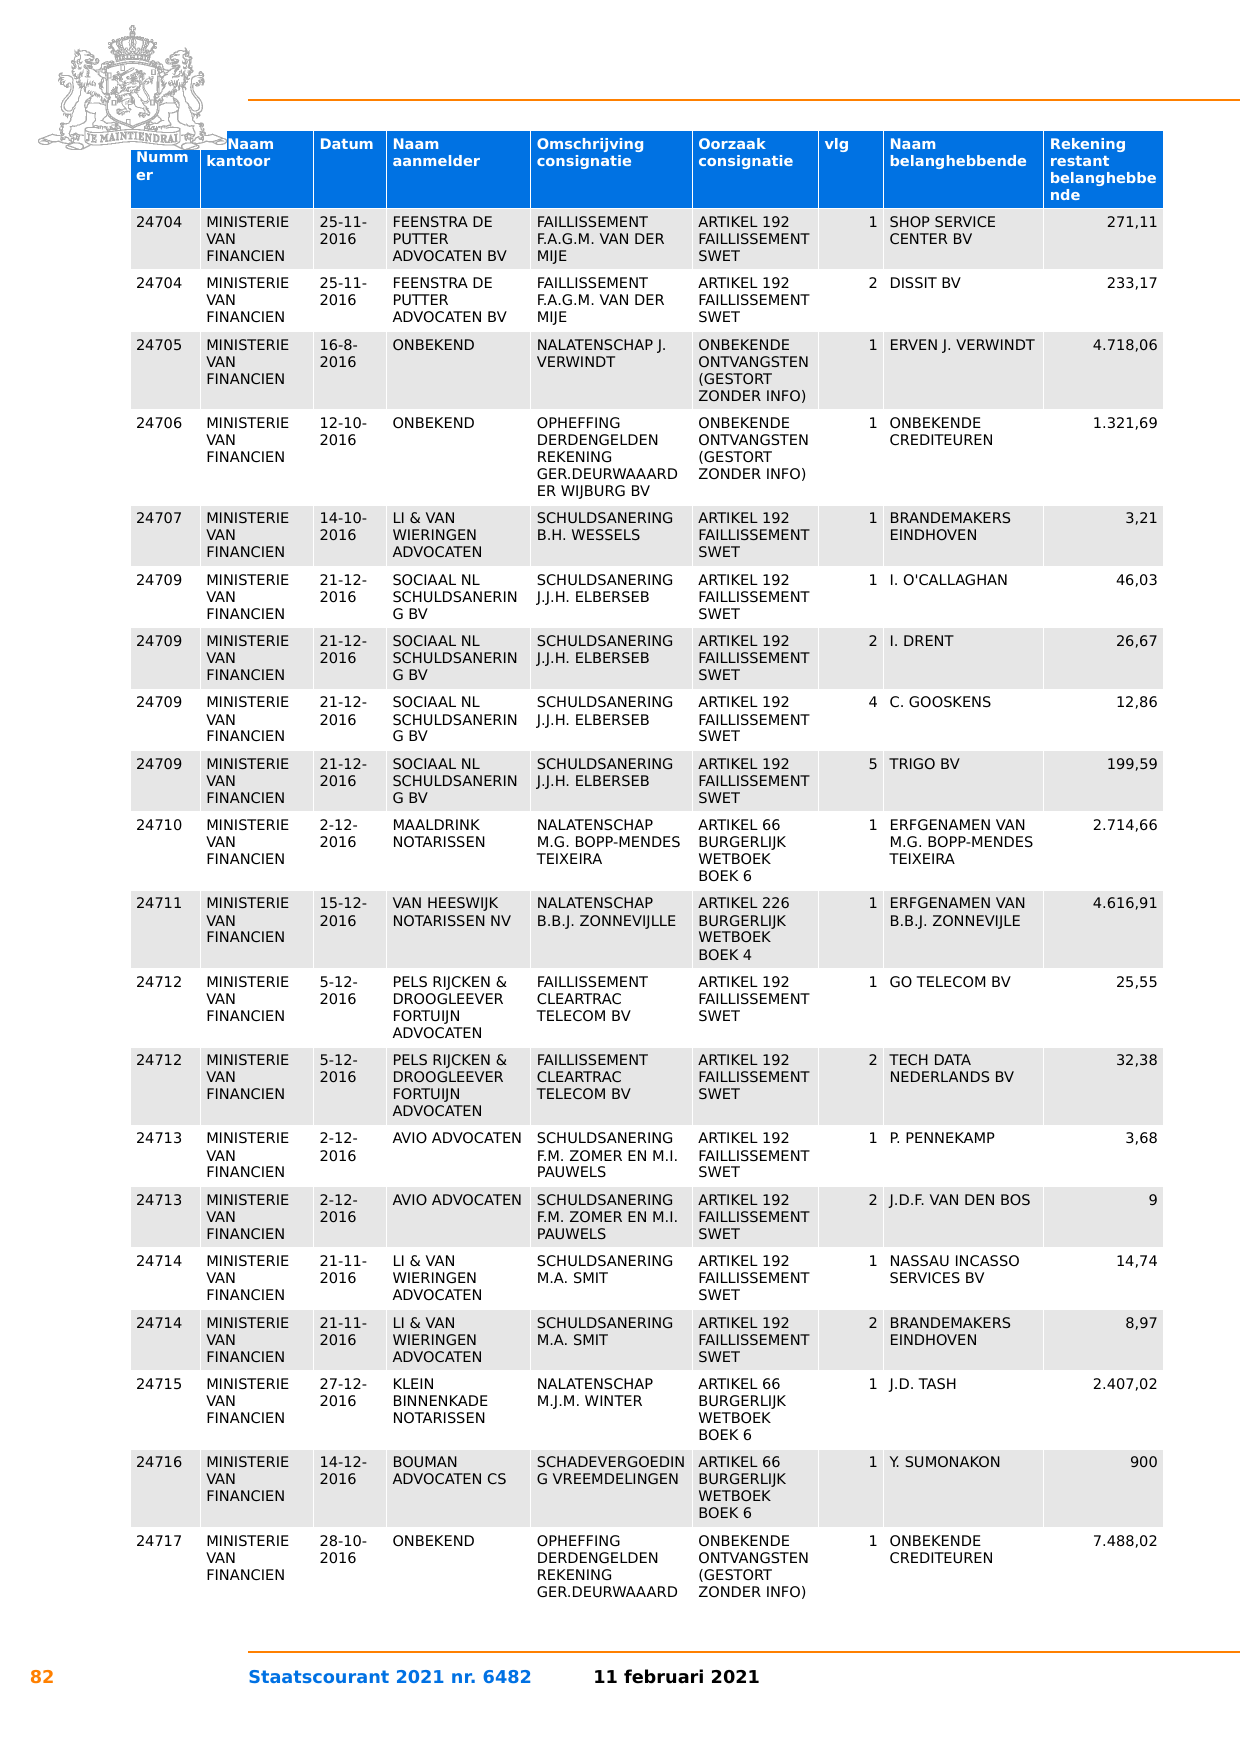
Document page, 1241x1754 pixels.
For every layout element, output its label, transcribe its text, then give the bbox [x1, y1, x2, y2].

table_cell 24705 [131, 332, 200, 409]
table_cell MINISTERIE VAN FINANCIEN [201, 628, 313, 689]
table_cell 1 [819, 1249, 883, 1309]
table_cell NALATENSCHAP J. VERWINDT [531, 332, 692, 409]
table_cell 14-12-2016 [314, 1450, 386, 1527]
table_cell 26,67 [1044, 628, 1163, 689]
table_cell 12,86 [1044, 690, 1163, 750]
table_cell MINISTERIE VAN FINANCIEN [201, 813, 313, 890]
table_cell ARTIKEL 192 FAILLISSEMENTSWET [693, 1187, 818, 1247]
table_cell J.D. TASH [884, 1371, 1043, 1448]
table_cell 1 [819, 1528, 883, 1605]
table_cell FAILLISSEMENT F.A.G.M. VAN DER MIJE [531, 209, 692, 269]
table_cell 24713 [131, 1187, 200, 1247]
table_header Naam kantoor [201, 131, 313, 208]
table_cell SCHADEVERGOEDING VREEMDELINGEN [531, 1450, 692, 1527]
table_cell SCHULDSANERING B.H. WESSELS [531, 506, 692, 566]
table_cell 46,03 [1044, 567, 1163, 627]
table_cell AVIO ADVOCATEN [387, 1187, 530, 1247]
table_cell NALATENSCHAP M.G. BOPP-MENDES TEIXEIRA [531, 813, 692, 890]
table_cell KLEIN BINNENKADE NOTARISSEN [387, 1371, 530, 1448]
table_cell 2.714,66 [1044, 813, 1163, 890]
table_cell 4.616,91 [1044, 891, 1163, 968]
table_cell 24704 [131, 209, 200, 269]
table_cell MINISTERIE VAN FINANCIEN [201, 1126, 313, 1186]
table_cell I. DRENT [884, 628, 1043, 689]
table_cell C. GOOSKENS [884, 690, 1043, 750]
table_cell J.D.F. VAN DEN BOS [884, 1187, 1043, 1247]
table_cell SCHULDSANERING J.J.H. ELBERSEB [531, 567, 692, 627]
table_cell SCHULDSANERING M.A. SMIT [531, 1249, 692, 1309]
table_cell 5-12-2016 [314, 1048, 386, 1125]
table_cell SHOP SERVICE CENTER BV [884, 209, 1043, 269]
table_cell SCHULDSANERING F.M. ZOMER EN M.I. PAUWELS [531, 1126, 692, 1186]
table_cell ARTIKEL 192 FAILLISSEMENTSWET [693, 567, 818, 627]
table_cell 1 [819, 969, 883, 1046]
table_header vlg [819, 131, 883, 208]
table_cell ARTIKEL 66 BURGERLIJK WETBOEK BOEK 6 [693, 1371, 818, 1448]
table_cell MINISTERIE VAN FINANCIEN [201, 1450, 313, 1527]
table_cell 15-12-2016 [314, 891, 386, 968]
table_cell MINISTERIE VAN FINANCIEN [201, 410, 313, 504]
table_cell MINISTERIE VAN FINANCIEN [201, 332, 313, 409]
table_cell PELS RIJCKEN & DROOGLEEVER FORTUIJN ADVOCATEN [387, 969, 530, 1046]
table_cell ARTIKEL 66 BURGERLIJK WETBOEK BOEK 6 [693, 813, 818, 890]
table_cell 28-10-2016 [314, 1528, 386, 1605]
table_cell 1 [819, 567, 883, 627]
table_cell 1.321,69 [1044, 410, 1163, 504]
table_cell 1 [819, 1371, 883, 1448]
table_cell MINISTERIE VAN FINANCIEN [201, 1528, 313, 1605]
table_cell ONBEKENDE CREDITEUREN [884, 410, 1043, 504]
picture [38, 25, 227, 150]
table_cell 1 [819, 332, 883, 409]
table_cell 1 [819, 891, 883, 968]
table_cell 199,59 [1044, 751, 1163, 811]
table_cell ERFGENAMEN VAN B.B.J. ZONNEVIJLE [884, 891, 1043, 968]
table_cell ONBEKEND [387, 1528, 530, 1605]
table_cell 32,38 [1044, 1048, 1163, 1125]
table_cell 1 [819, 410, 883, 504]
table_cell 24709 [131, 751, 200, 811]
table_cell ARTIKEL 192 FAILLISSEMENTSWET [693, 1310, 818, 1370]
table_header Oorzaak consignatie [693, 131, 818, 208]
table_cell ARTIKEL 192 FAILLISSEMENTSWET [693, 506, 818, 566]
table_cell SCHULDSANERING J.J.H. ELBERSEB [531, 628, 692, 689]
table_cell 8,97 [1044, 1310, 1163, 1370]
table_cell FEENSTRA DE PUTTER ADVOCATEN BV [387, 209, 530, 269]
table_cell 24710 [131, 813, 200, 890]
table_cell 24704 [131, 271, 200, 331]
table_cell 271,11 [1044, 209, 1163, 269]
table_cell 24717 [131, 1528, 200, 1605]
table_cell 2-12-2016 [314, 1187, 386, 1247]
table_cell 14,74 [1044, 1249, 1163, 1309]
table_cell 4 [819, 690, 883, 750]
table_cell 21-11-2016 [314, 1310, 386, 1370]
table_cell SCHULDSANERING M.A. SMIT [531, 1310, 692, 1370]
table_cell 21-12-2016 [314, 690, 386, 750]
table_cell 1 [819, 209, 883, 269]
table_cell ARTIKEL 66 BURGERLIJK WETBOEK BOEK 6 [693, 1450, 818, 1527]
table_cell Y. SUMONAKON [884, 1450, 1043, 1527]
table_cell NALATENSCHAP B.B.J. ZONNEVIJLLE [531, 891, 692, 968]
table_cell 25-11-2016 [314, 271, 386, 331]
table_cell 2 [819, 628, 883, 689]
table_cell ARTIKEL 192 FAILLISSEMENTSWET [693, 628, 818, 689]
table_cell 24713 [131, 1126, 200, 1186]
table_cell ONBEKEND [387, 410, 530, 504]
table_cell 233,17 [1044, 271, 1163, 331]
table_cell 9 [1044, 1187, 1163, 1247]
table_cell SCHULDSANERING J.J.H. ELBERSEB [531, 690, 692, 750]
table_cell 24709 [131, 690, 200, 750]
table_cell 16-8-2016 [314, 332, 386, 409]
table_cell SOCIAAL NL SCHULDSANERING BV [387, 690, 530, 750]
table_cell ONBEKENDE CREDITEUREN [884, 1528, 1043, 1605]
table_cell MINISTERIE VAN FINANCIEN [201, 1187, 313, 1247]
table_cell 24707 [131, 506, 200, 566]
table_cell 24709 [131, 567, 200, 627]
table_cell 12-10-2016 [314, 410, 386, 504]
table_cell MINISTERIE VAN FINANCIEN [201, 1371, 313, 1448]
table_cell ONBEKENDE ONTVANGSTEN (GESTORT ZONDER INFO) [693, 332, 818, 409]
table_cell 2.407,02 [1044, 1371, 1163, 1448]
table_cell 1 [819, 813, 883, 890]
table_cell NASSAU INCASSO SERVICES BV [884, 1249, 1043, 1309]
table_header Naam aanmelder [387, 131, 530, 208]
table_cell ONBEKEND [387, 332, 530, 409]
table_cell ARTIKEL 192 FAILLISSEMENTSWET [693, 209, 818, 269]
table_cell 24714 [131, 1249, 200, 1309]
table_cell 2-12-2016 [314, 813, 386, 890]
table_cell MINISTERIE VAN FINANCIEN [201, 1310, 313, 1370]
table_cell TRIGO BV [884, 751, 1043, 811]
table_cell SCHULDSANERING J.J.H. ELBERSEB [531, 751, 692, 811]
table_cell ARTIKEL 226 BURGERLIJK WETBOEK BOEK 4 [693, 891, 818, 968]
table_cell 1 [819, 1126, 883, 1186]
table_cell 25,55 [1044, 969, 1163, 1046]
table_cell 2 [819, 1187, 883, 1247]
table_cell GO TELECOM BV [884, 969, 1043, 1046]
table_cell MINISTERIE VAN FINANCIEN [201, 690, 313, 750]
table_cell P. PENNEKAMP [884, 1126, 1043, 1186]
table_cell MAALDRINK NOTARISSEN [387, 813, 530, 890]
table_cell ONBEKENDE ONTVANGSTEN (GESTORT ZONDER INFO) [693, 410, 818, 504]
table_cell 7.488,02 [1044, 1528, 1163, 1605]
table_cell 24711 [131, 891, 200, 968]
table_cell LI & VAN WIERINGEN ADVOCATEN [387, 1310, 530, 1370]
table_cell OPHEFFING DERDENGELDEN REKENING GER.DEURWAAARDER WIJBURG BV [531, 410, 692, 504]
table_cell 14-10-2016 [314, 506, 386, 566]
table_cell 27-12-2016 [314, 1371, 386, 1448]
table_cell MINISTERIE VAN FINANCIEN [201, 271, 313, 331]
table_cell 25-11-2016 [314, 209, 386, 269]
table_cell LI & VAN WIERINGEN ADVOCATEN [387, 506, 530, 566]
table_cell 24712 [131, 1048, 200, 1125]
table_cell 1 [819, 1450, 883, 1527]
table_cell FAILLISSEMENT CLEARTRAC TELECOM BV [531, 969, 692, 1046]
table_cell 24714 [131, 1310, 200, 1370]
table_cell 21-11-2016 [314, 1249, 386, 1309]
table_cell 21-12-2016 [314, 751, 386, 811]
table_cell MINISTERIE VAN FINANCIEN [201, 506, 313, 566]
table_cell 24709 [131, 628, 200, 689]
table_header Omschrijving consignatie [531, 131, 692, 208]
table_cell ARTIKEL 192 FAILLISSEMENTSWET [693, 1126, 818, 1186]
table_cell ARTIKEL 192 FAILLISSEMENTSWET [693, 969, 818, 1046]
table_cell AVIO ADVOCATEN [387, 1126, 530, 1186]
table_cell OPHEFFING DERDENGELDEN REKENING GER.DEURWAAARD [531, 1528, 692, 1605]
table_cell DISSIT BV [884, 271, 1043, 331]
table_cell FAILLISSEMENT F.A.G.M. VAN DER MIJE [531, 271, 692, 331]
table_cell SOCIAAL NL SCHULDSANERING BV [387, 628, 530, 689]
table_cell ARTIKEL 192 FAILLISSEMENTSWET [693, 271, 818, 331]
table_cell MINISTERIE VAN FINANCIEN [201, 969, 313, 1046]
table_cell 24706 [131, 410, 200, 504]
table_cell I. O'CALLAGHAN [884, 567, 1043, 627]
table_cell ONBEKENDE ONTVANGSTEN (GESTORT ZONDER INFO) [693, 1528, 818, 1605]
table_cell 2-12-2016 [314, 1126, 386, 1186]
table_cell 24715 [131, 1371, 200, 1448]
table_cell 5-12-2016 [314, 969, 386, 1046]
table_cell SOCIAAL NL SCHULDSANERING BV [387, 567, 530, 627]
table_cell 900 [1044, 1450, 1163, 1527]
table_cell ARTIKEL 192 FAILLISSEMENTSWET [693, 1249, 818, 1309]
table_cell 21-12-2016 [314, 628, 386, 689]
table_cell SOCIAAL NL SCHULDSANERING BV [387, 751, 530, 811]
table_cell SCHULDSANERING F.M. ZOMER EN M.I. PAUWELS [531, 1187, 692, 1247]
table_cell PELS RIJCKEN & DROOGLEEVER FORTUIJN ADVOCATEN [387, 1048, 530, 1125]
table_header Nummer [131, 150, 200, 208]
table_cell 2 [819, 271, 883, 331]
table_cell NALATENSCHAP M.J.M. WINTER [531, 1371, 692, 1448]
table_cell BRANDEMAKERS EINDHOVEN [884, 1310, 1043, 1370]
table_cell ERFGENAMEN VAN M.G. BOPP-MENDES TEIXEIRA [884, 813, 1043, 890]
table_cell MINISTERIE VAN FINANCIEN [201, 209, 313, 269]
table_cell MINISTERIE VAN FINANCIEN [201, 567, 313, 627]
table_cell FAILLISSEMENT CLEARTRAC TELECOM BV [531, 1048, 692, 1125]
table_cell ARTIKEL 192 FAILLISSEMENTSWET [693, 751, 818, 811]
table_cell MINISTERIE VAN FINANCIEN [201, 1249, 313, 1309]
table_cell TECH DATA NEDERLANDS BV [884, 1048, 1043, 1125]
table_header Rekening restant belanghebbende [1044, 131, 1163, 208]
table_header Datum [314, 131, 386, 208]
table_cell VAN HEESWIJK NOTARISSEN NV [387, 891, 530, 968]
table_cell BRANDEMAKERS EINDHOVEN [884, 506, 1043, 566]
table_cell MINISTERIE VAN FINANCIEN [201, 891, 313, 968]
table_cell 24716 [131, 1450, 200, 1527]
table_cell FEENSTRA DE PUTTER ADVOCATEN BV [387, 271, 530, 331]
table_cell ARTIKEL 192 FAILLISSEMENTSWET [693, 690, 818, 750]
table_cell 1 [819, 506, 883, 566]
table_cell ARTIKEL 192 FAILLISSEMENTSWET [693, 1048, 818, 1125]
table_cell MINISTERIE VAN FINANCIEN [201, 1048, 313, 1125]
table_cell 2 [819, 1048, 883, 1125]
table_cell 4.718,06 [1044, 332, 1163, 409]
table_cell 21-12-2016 [314, 567, 386, 627]
table_cell 3,21 [1044, 506, 1163, 566]
table_cell LI & VAN WIERINGEN ADVOCATEN [387, 1249, 530, 1309]
table_cell 2 [819, 1310, 883, 1370]
table_cell 3,68 [1044, 1126, 1163, 1186]
table_cell 5 [819, 751, 883, 811]
table_cell ERVEN J. VERWINDT [884, 332, 1043, 409]
table_cell MINISTERIE VAN FINANCIEN [201, 751, 313, 811]
table_cell 24712 [131, 969, 200, 1046]
table_header Naam belanghebbende [884, 131, 1043, 208]
table_cell BOUMAN ADVOCATEN CS [387, 1450, 530, 1527]
